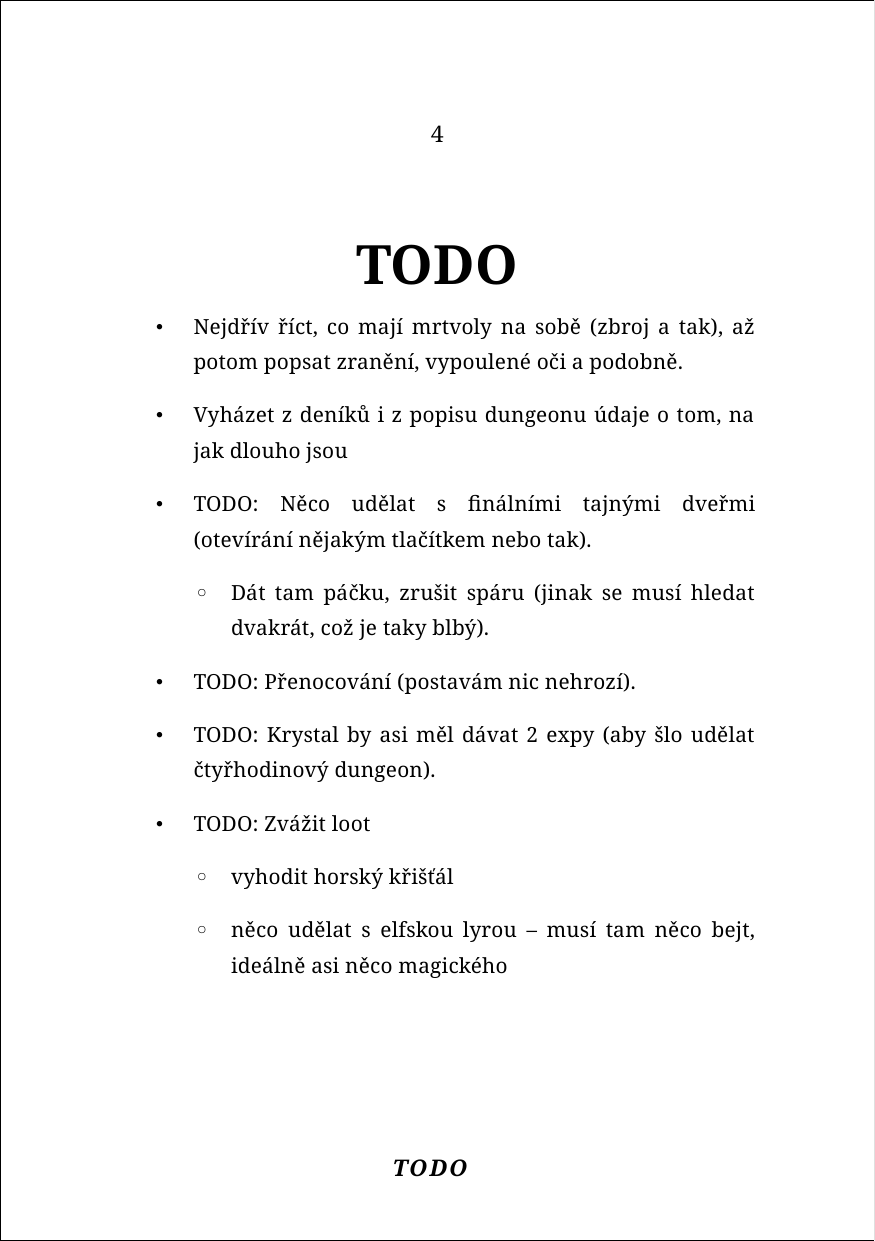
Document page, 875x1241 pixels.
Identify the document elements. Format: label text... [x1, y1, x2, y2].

list něco udělat s elfskou lyrou – musí tam něco bejt, ideálně asi něco magického [193, 915, 756, 979]
subtitle TODO [118, 226, 756, 300]
list Nejdřív říct, co mají mrtvoly na sobě (zbroj a tak), až potom popsat zranění, vypoulené oči a podobně. [156, 312, 756, 376]
list Dát tam páčku, zrušit spáru (jinak se musí hledat dvakrát, což je taky blbý). [193, 578, 756, 642]
list TODO: Něco udělat s finálními tajnými dveřmi (otevírání nějakým tlačítkem nebo tak). [156, 489, 756, 553]
list vyhodit horský křišťál [193, 862, 756, 890]
list TODO: Zvážit loot [156, 809, 756, 837]
list TODO: Krystal by asi měl dávat 2 expy (aby šlo udělat čtyřhodinový dungeon). [156, 720, 756, 784]
list Vyházet z deníků i z popisu dungeonu údaje o tom, na jak dlouho jsou [156, 401, 756, 464]
list TODO: Přenocování (postavám nic nehrozí). [156, 667, 756, 695]
